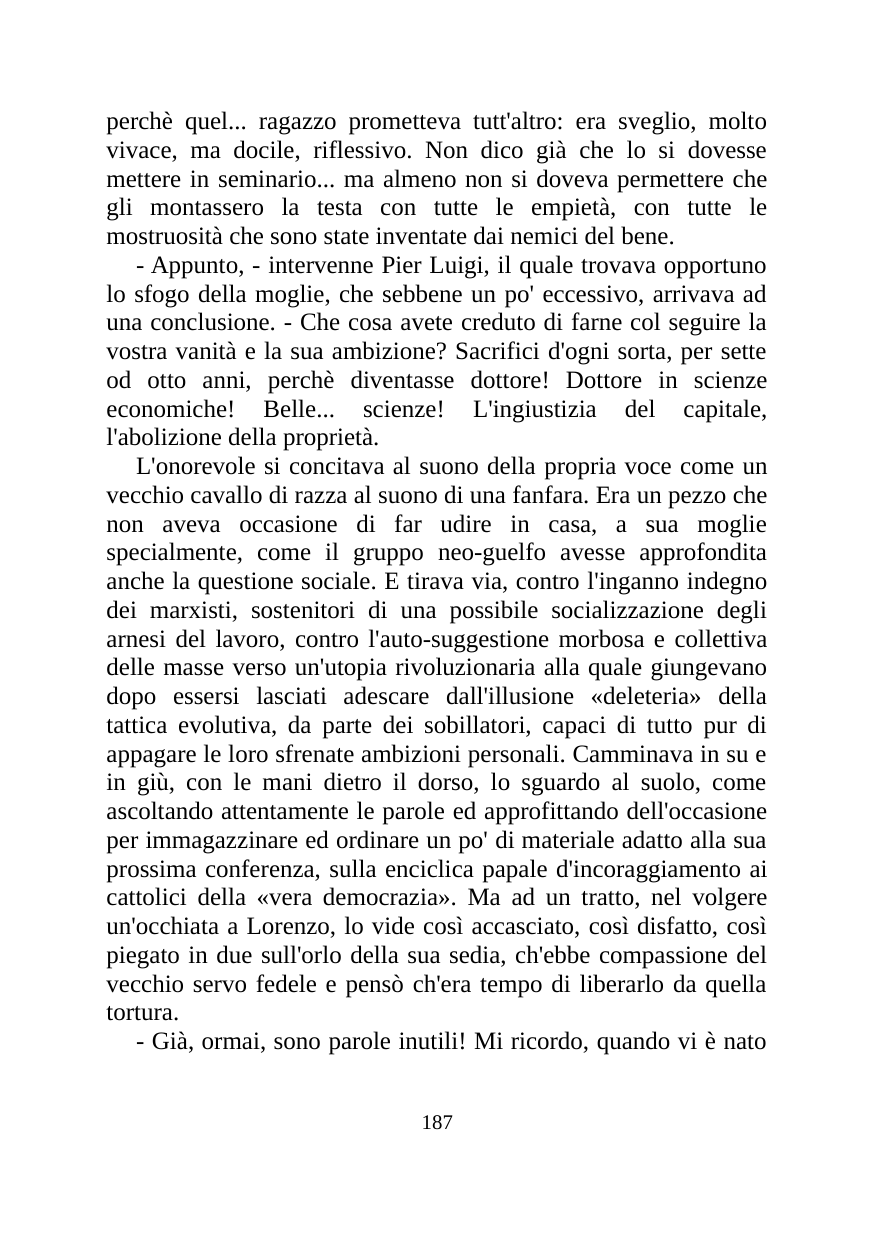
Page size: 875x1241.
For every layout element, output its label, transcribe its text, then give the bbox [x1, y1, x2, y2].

text L'onorevole si concitava al suono della propria voce come un vecchio cavallo di razza al suono di una fanfara. Era un pezzo che non aveva occasione di far udire in casa, a sua moglie specialmente, come il gruppo neo-guelfo avesse approfondita anche la questione sociale. E tirava via, contro l'inganno indegno dei marxisti, sostenitori di una possibile socializzazione degli arnesi del lavoro, contro l'auto-suggestione morbosa e collettiva delle masse verso un'utopia rivoluzionaria alla quale giungevano dopo essersi lasciati adescare dall'illusione «deleteria» della tattica evolutiva, da parte dei sobillatori, capaci di tutto pur di appagare le loro sfrenate ambizioni personali. Camminava in su e in giù, con le mani dietro il dorso, lo sguardo al suolo, come ascoltando attentamente le parole ed approfittando dell'occasione per immagazzinare ed ordinare un po' di materiale adatto alla sua prossima conferenza, sulla enciclica papale d'incoraggiamento ai cattolici della «vera democrazia». Ma ad un tratto, nel volgere un'occhiata a Lorenzo, lo vide così accasciato, così disfatto, così piegato in due sull'orlo della sua sedia, ch'ebbe compassione del vecchio servo fedele e pensò ch'era tempo di liberarlo da quella tortura. [106, 451, 768, 1026]
text - Già, ormai, sono parole inutili! Mi ricordo, quando vi è nato [106, 1026, 768, 1055]
text perchè quel... ragazzo prometteva tutt'altro: era sveglio, molto vivace, ma docile, riflessivo. Non dico già che lo si dovesse mettere in seminario... ma almeno non si doveva permettere che gli montassero la testa con tutte le empietà, con tutte le mostruosità che sono state inventate dai nemici del bene. [106, 106, 768, 250]
text - Appunto, - intervenne Pier Luigi, il quale trovava opportuno lo sfogo della moglie, che sebbene un po' eccessivo, arrivava ad una conclusione. - Che cosa avete creduto di farne col seguire la vostra vanità e la sua ambizione? Sacrifici d'ogni sorta, per sette od otto anni, perchè diventasse dottore! Dottore in scienze economiche! Belle... scienze! L'ingiustizia del capitale, l'abolizione della proprietà. [106, 250, 768, 451]
